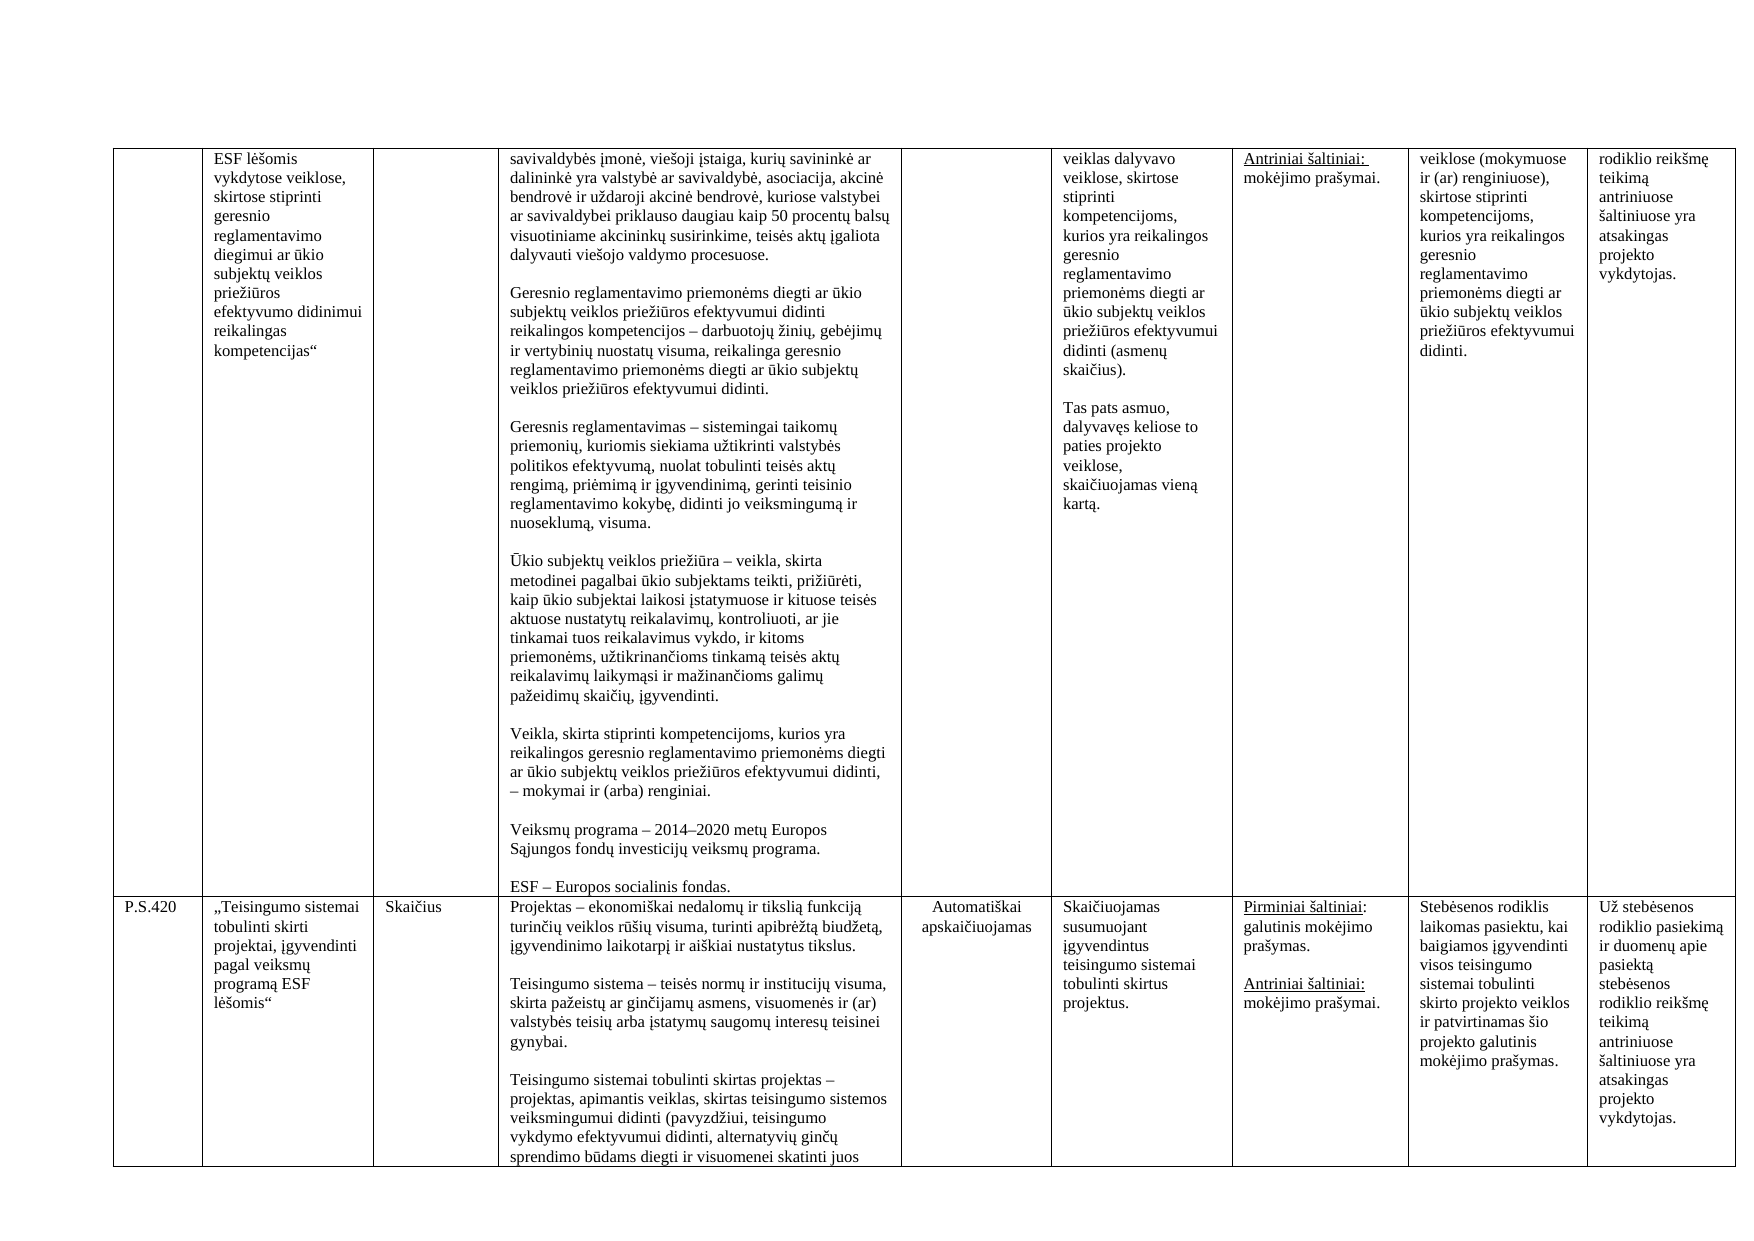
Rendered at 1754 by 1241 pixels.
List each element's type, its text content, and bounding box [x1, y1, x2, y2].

table_cell Stebėsenos rodiklis laikomas pasiektu, kai baigiamos įgyvendinti visos teisingumo sistemai tobulinti skirto projekto veiklos ir patvirtinamas šio projekto galutinis mokėjimo prašymas. [1409, 897, 1587, 1166]
table_cell Automatiškai apskaičiuojamas [902, 897, 1051, 1166]
table_cell Skaičius [374, 897, 498, 1166]
table_cell Projektas – ekonomiškai nedalomų ir tikslią funkciją turinčių veiklos rūšių visuma, turinti apibrėžtą biudžetą, įgyvendinimo laikotarpį ir aiškiai nustatytus tikslus. Teisingumo sistema – teisės normų ir institucijų visuma, skirta pažeistų ar ginčijamų asmens, visuomenės ir (ar) valstybės teisių arba įstatymų saugomų interesų teisinei gynybai. Teisingumo sistemai tobulinti skirtas projektas –projektas, apimantis veiklas, skirtas teisingumo sistemos veiksmingumui didinti (pavyzdžiui, teisingumo vykdymo efektyvumui didinti, alternatyvių ginčų sprendimo būdams diegti ir visuomenei skatinti juos [499, 897, 901, 1166]
table_cell [374, 149, 498, 896]
table_cell Pirminiai šaltiniai: galutinis mokėjimo prašymas. Antriniai šaltiniai: mokėjimo prašymai. [1233, 897, 1408, 1166]
table_cell Už stebėsenos rodiklio pasiekimą ir duomenų apie pasiektą stebėsenos rodiklio reikšmę teikimą antriniuose šaltiniuose yra atsakingas projekto vykdytojas. [1588, 897, 1735, 1166]
table_cell [902, 149, 1051, 896]
table_cell ESF lėšomis vykdytose veiklose, skirtose stiprinti geresnio reglamentavimo diegimui ar ūkio subjektų veiklos priežiūros efektyvumo didinimui reikalingas kompetencijas“ [203, 149, 373, 896]
table_cell savivaldybės įmonė, viešoji įstaiga, kurių savininkė ar dalininkė yra valstybė ar savivaldybė, asociacija, akcinė bendrovė ir uždaroji akcinė bendrovė, kuriose valstybei ar savivaldybei priklauso daugiau kaip 50 procentų balsų visuotiniame akcininkų susirinkime, teisės aktų įgaliota dalyvauti viešojo valdymo procesuose. Geresnio reglamentavimo priemonėms diegti ar ūkio subjektų veiklos priežiūros efektyvumui didinti reikalingos kompetencijos – darbuotojų žinių, gebėjimų ir vertybinių nuostatų visuma, reikalinga geresnio reglamentavimo priemonėms diegti ar ūkio subjektų veiklos priežiūros efektyvumui didinti. Geresnis reglamentavimas – sistemingai taikomų priemonių, kuriomis siekiama užtikrinti valstybės politikos efektyvumą, nuolat tobulinti teisės aktų rengimą, priėmimą ir įgyvendinimą, gerinti teisinio reglamentavimo kokybę, didinti jo veiksmingumą ir nuoseklumą, visuma. Ūkio subjektų veiklos priežiūra – veikla, skirta metodinei pagalbai ūkio subjektams teikti, prižiūrėti, kaip ūkio subjektai laikosi įstatymuose ir kituose teisės aktuose nustatytų reikalavimų, kontroliuoti, ar jie tinkamai tuos reikalavimus vykdo, ir kitoms priemonėms, užtikrinančioms tinkamą teisės aktų reikalavimų laikymąsi ir mažinančioms galimų pažeidimų skaičių, įgyvendinti. Veikla, skirta stiprinti kompetencijoms, kurios yra reikalingos geresnio reglamentavimo priemonėms diegti ar ūkio subjektų veiklos priežiūros efektyvumui didinti, – mokymai ir (arba) renginiai. Veiksmų programa – 2014–2020 metų Europos Sąjungos fondų investicijų veiksmų programa. ESF – Europos socialinis fondas. [499, 149, 901, 896]
table_cell veiklose (mokymuose ir (ar) renginiuose), skirtose stiprinti kompetencijoms, kurios yra reikalingos geresnio reglamentavimo priemonėms diegti ar ūkio subjektų veiklos priežiūros efektyvumui didinti. [1409, 149, 1587, 896]
table_cell Antriniai šaltiniai: mokėjimo prašymai. [1233, 149, 1408, 896]
table_cell „Teisingumo sistemai tobulinti skirti projektai, įgyvendinti pagal veiksmų programą ESF lėšomis“ [203, 897, 373, 1166]
table_cell [114, 149, 202, 896]
table_cell Skaičiuojamas susumuojant įgyvendintus teisingumo sistemai tobulinti skirtus projektus. [1052, 897, 1232, 1166]
table_cell rodiklio reikšmę teikimą antriniuose šaltiniuose yra atsakingas projekto vykdytojas. [1588, 149, 1735, 896]
table_cell veiklas dalyvavo veiklose, skirtose stiprinti kompetencijoms, kurios yra reikalingos geresnio reglamentavimo priemonėms diegti ar ūkio subjektų veiklos priežiūros efektyvumui didinti (asmenų skaičius). Tas pats asmuo, dalyvavęs keliose to paties projekto veiklose, skaičiuojamas vieną kartą. [1052, 149, 1232, 896]
table_cell P.S.420 [114, 897, 202, 1166]
